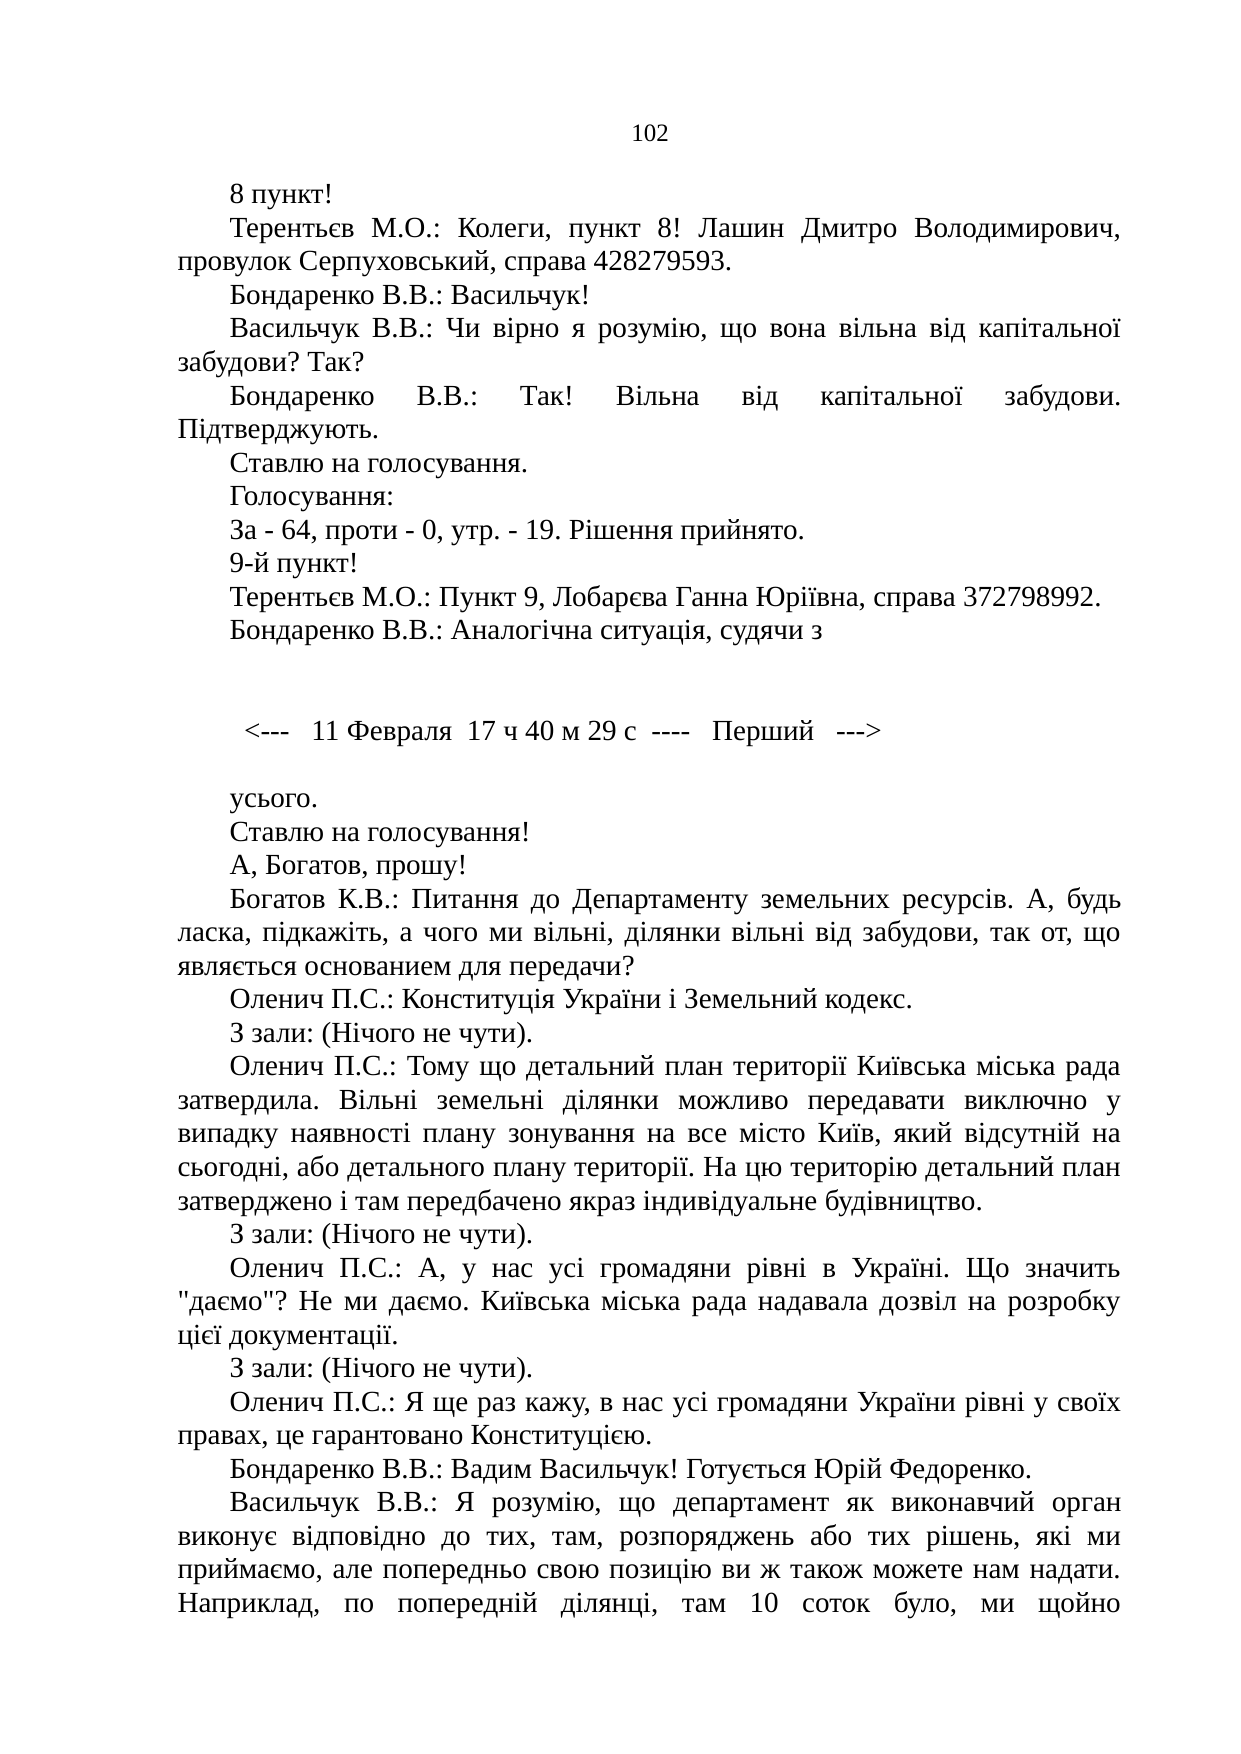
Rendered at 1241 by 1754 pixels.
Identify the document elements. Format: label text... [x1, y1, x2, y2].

text Бондаренко В.В.: Аналогічна ситуація, судячи з [177, 612, 1122, 646]
text Оленич П.С.: Я ще раз кажу, в нас усі громадяни України рівні у своїх правах, це гарантовано Конституцією. [177, 1384, 1122, 1451]
text Бондаренко В.В.: Так! Вільна від капітальної забудови. Підтверджують. [177, 378, 1122, 445]
text А, Богатов, прошу! [177, 847, 1122, 881]
text 9-й пункт! [177, 545, 1122, 579]
text <--- 11 Февраля 17 ч 40 м 29 с ---- Перший ---> [177, 713, 1122, 747]
text Богатов К.В.: Питання до Департаменту земельних ресурсів. А, будь ласка, підкажіть, а чого ми вільні, ділянки вільні від забудови, так от, що являється основанием для передачи? [177, 881, 1122, 981]
text Васильчук В.В.: Чи вірно я розумію, що вона вільна від капітальної забудови? Так? [177, 311, 1122, 378]
text З зали: (Нічого не чути). [177, 1015, 1122, 1048]
text Ставлю на голосування! [177, 814, 1122, 847]
text Ставлю на голосування. [177, 445, 1122, 478]
text Оленич П.С.: А, у нас усі громадяни рівні в Україні. Що значить "даємо"? Не ми даємо. Київська міська рада надавала дозвіл на розробку цієї документації. [177, 1250, 1122, 1350]
text Оленич П.С.: Конституція України і Земельний кодекс. [177, 981, 1122, 1015]
text За - 64, проти - 0, утр. - 19. Рішення прийнято. [177, 512, 1122, 545]
text Оленич П.С.: Тому що детальний план території Київська міська рада затвердила. Вільні земельні ділянки можливо передавати виключно у випадку наявності плану зонування на все місто Київ, який відсутній на сьогодні, або детального плану території. На цю територію детальний план затверджено і там передбачено якраз індивідуальне будівництво. [177, 1048, 1122, 1216]
text 8 пункт! [177, 176, 1122, 210]
text усього. [177, 780, 1122, 814]
text Терентьєв М.О.: Колеги, пункт 8! Лашин Дмитро Володимирович, провулок Серпуховський, справа 428279593. [177, 210, 1122, 277]
text Бондаренко В.В.: Васильчук! [177, 277, 1122, 311]
text З зали: (Нічого не чути). [177, 1350, 1122, 1384]
text З зали: (Нічого не чути). [177, 1216, 1122, 1250]
text Терентьєв М.О.: Пункт 9, Лобарєва Ганна Юріївна, справа 372798992. [177, 579, 1122, 612]
text Голосування: [177, 478, 1122, 512]
text Бондаренко В.В.: Вадим Васильчук! Готується Юрій Федоренко. [177, 1451, 1122, 1484]
text Васильчук В.В.: Я розумію, що департамент як виконавчий орган виконує відповідно до тих, там, розпоряджень або тих рішень, які ми приймаємо, але попередньо свою позицію ви ж також можете нам надати. Наприклад, по попередній ділянці, там 10 соток було, ми щойно [177, 1484, 1122, 1619]
